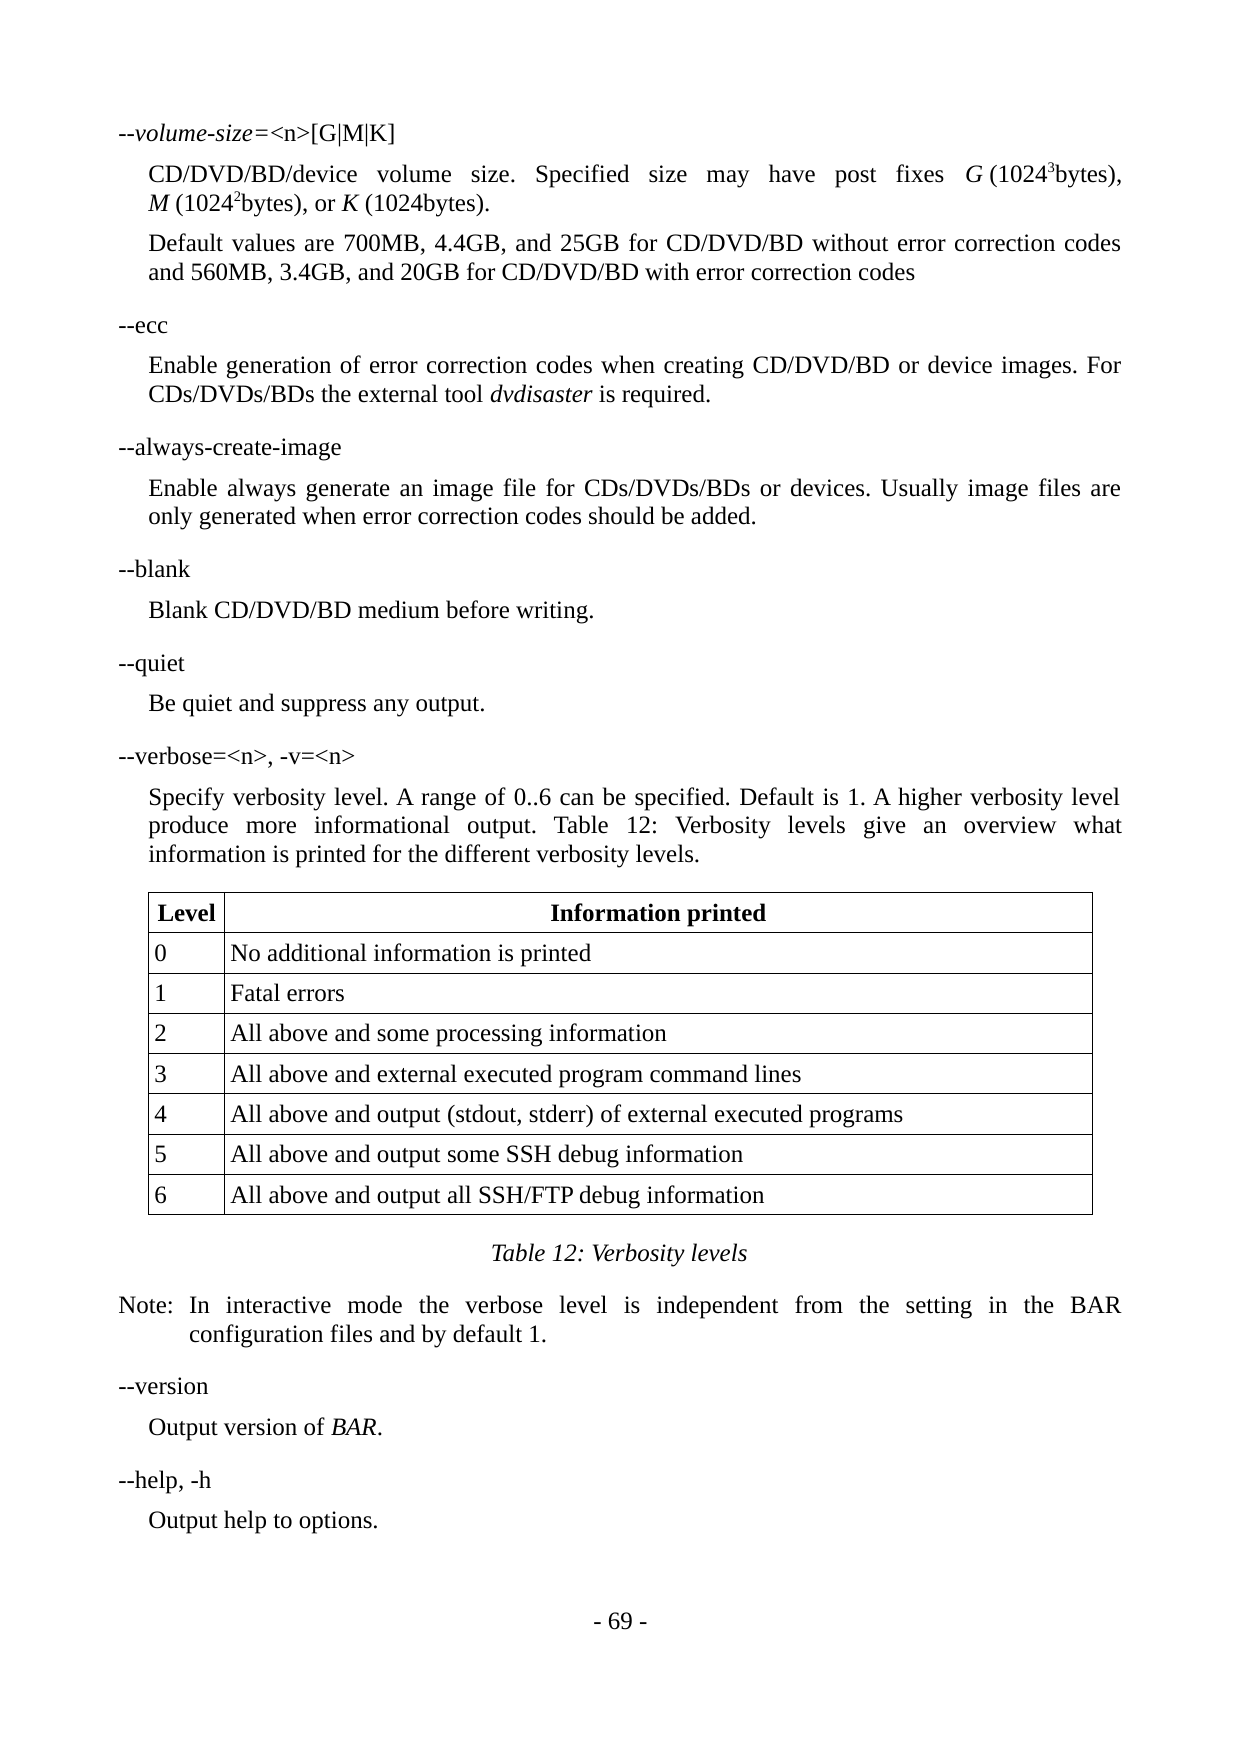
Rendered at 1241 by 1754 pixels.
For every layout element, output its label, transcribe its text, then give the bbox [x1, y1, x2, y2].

title --quiet [118, 648, 1122, 676]
table_cell All above and some processing information [225, 1014, 1092, 1053]
title --blank [118, 554, 1122, 583]
table_cell 6 [149, 1175, 224, 1214]
title --volume-size=<n>[G|M|K] [118, 118, 1122, 147]
table_cell 2 [149, 1014, 224, 1053]
text Blank CD/DVD/BD medium before writing. [148, 595, 1122, 624]
title --version [118, 1371, 1122, 1400]
title --always-create-image [118, 432, 1122, 461]
table_cell All above and output all SSH/FTP debug information [225, 1175, 1092, 1214]
table_header Level [149, 893, 224, 932]
text Output version of BAR. [148, 1412, 1122, 1441]
table_cell All above and output (stdout, stderr) of external executed programs [225, 1094, 1092, 1134]
table_cell No additional information is printed [225, 933, 1092, 972]
table_cell All above and external executed program command lines [225, 1054, 1092, 1093]
table_cell 3 [149, 1054, 224, 1093]
table_cell Fatal errors [225, 974, 1092, 1013]
text Enable always generate an image file for CDs/DVDs/BDs or devices. Usually image files are only generated when error correction codes should be added. [148, 473, 1122, 530]
title --help, -h [118, 1465, 1122, 1494]
table_cell 0 [149, 933, 224, 972]
table_cell 5 [149, 1135, 224, 1174]
text Note: In interactive mode the verbose level is independent from the setting in the BAR configuration files and by default 1. [118, 1290, 1122, 1348]
title --verbose=<n>, -v=<n> [118, 741, 1122, 770]
table_cell 4 [149, 1094, 224, 1134]
text Default values are 700MB, 4.4GB, and 25GB for CD/DVD/BD without error correction codes and 560MB, 3.4GB, and 20GB for CD/DVD/BD with error correction codes [148, 228, 1122, 286]
text Table 12: Verbosity levels [118, 1238, 1122, 1267]
text Be quiet and suppress any output. [148, 688, 1122, 717]
text Specify verbosity level. A range of 0..6 can be specified. Default is 1. A higher verbosity level produce more informational output. Table 12: Verbosity levels give an overview what information is printed for the different verbosity levels. [148, 782, 1122, 868]
table_header Information printed [225, 893, 1092, 932]
table_cell All above and output some SSH debug information [225, 1135, 1092, 1174]
text Enable generation of error correction codes when creating CD/DVD/BD or device images. For CDs/DVDs/BDs the external tool dvdisaster is required. [148, 351, 1122, 408]
table_cell 1 [149, 974, 224, 1013]
text CD/DVD/BD/device volume size. Specified size may have post fixes G (10243bytes), M (10242bytes), or K (1024bytes). [148, 159, 1122, 216]
title --ecc [118, 310, 1122, 338]
text Output help to options. [148, 1506, 1122, 1534]
